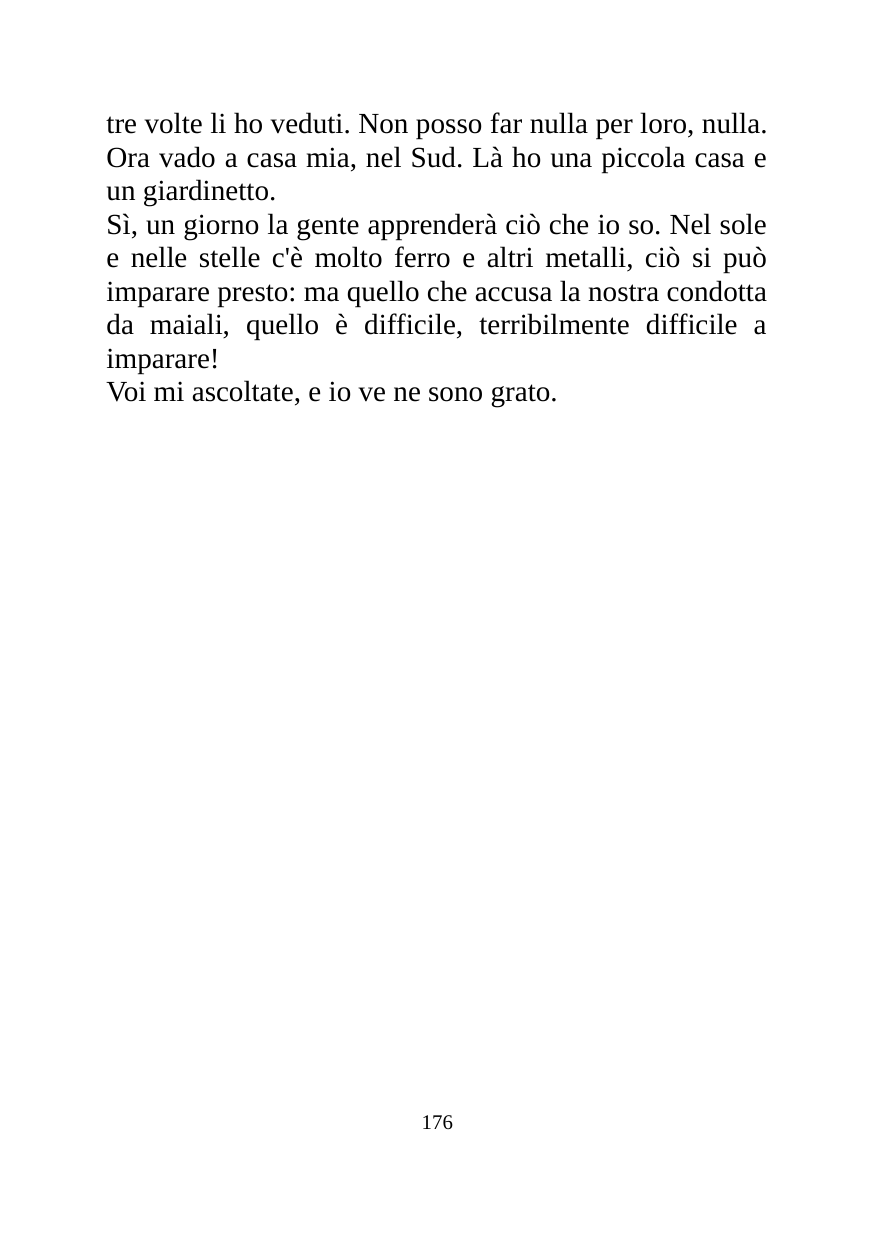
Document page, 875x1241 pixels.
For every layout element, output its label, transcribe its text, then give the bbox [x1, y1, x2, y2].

text tre volte li ho veduti. Non posso far nulla per loro, nulla. Ora vado a casa mia, nel Sud. Là ho una piccola casa e un giardinetto. [106, 106, 768, 207]
text Sì, un giorno la gente apprenderà ciò che io so. Nel sole e nelle stelle c'è molto ferro e altri metalli, ciò si può imparare presto: ma quello che accusa la nostra condotta da maiali, quello è difficile, terribilmente difficile a imparare! [106, 207, 768, 374]
text Voi mi ascoltate, e io ve ne sono grato. [106, 374, 768, 408]
